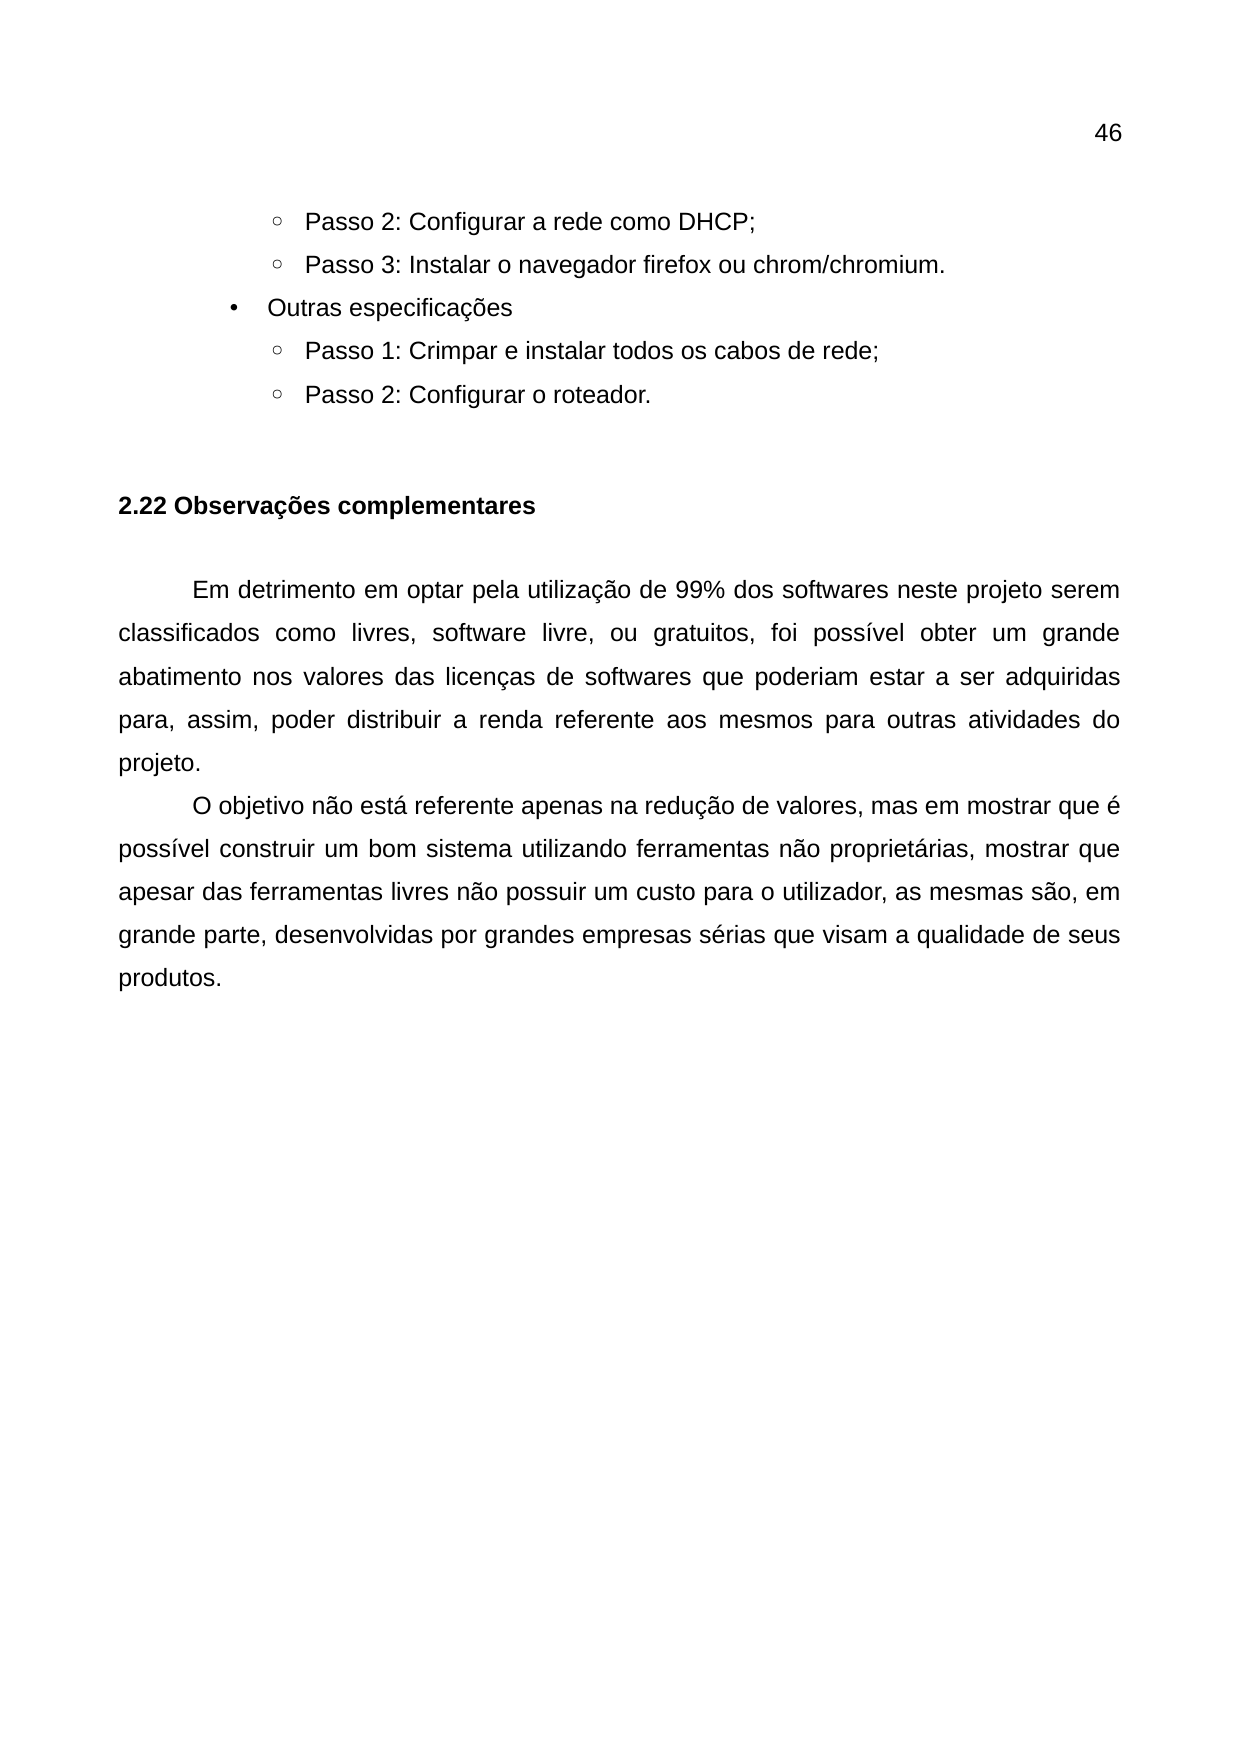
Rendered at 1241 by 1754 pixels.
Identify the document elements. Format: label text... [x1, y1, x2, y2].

text Em detrimento em optar pela utilização de 99% dos softwares neste projeto serem classificados como livres, software livre, ou gratuitos, foi possível obter um grande abatimento nos valores das licenças de softwares que poderiam estar a ser adquiridas para, assim, poder distribuir a renda referente aos mesmos para outras atividades do projeto. [118, 575, 1122, 777]
subtitle 2.22 Observações complementares [118, 491, 1122, 520]
list Outras especificações [229, 293, 1122, 322]
text O objetivo não está referente apenas na redução de valores, mas em mostrar que é possível construir um bom sistema utilizando ferramentas não proprietárias, mostrar que apesar das ferramentas livres não possuir um custo para o utilizador, as mesmas são, em grande parte, desenvolvidas por grandes empresas sérias que visam a qualidade de seus produtos. [118, 791, 1122, 992]
list Passo 3: Instalar o navegador firefox ou chrom/chromium. [267, 250, 1122, 279]
list Passo 1: Crimpar e instalar todos os cabos de rede; [267, 336, 1122, 365]
list Passo 2: Configurar o roteador. [267, 379, 1122, 408]
list Passo 2: Configurar a rede como DHCP; [267, 207, 1122, 236]
